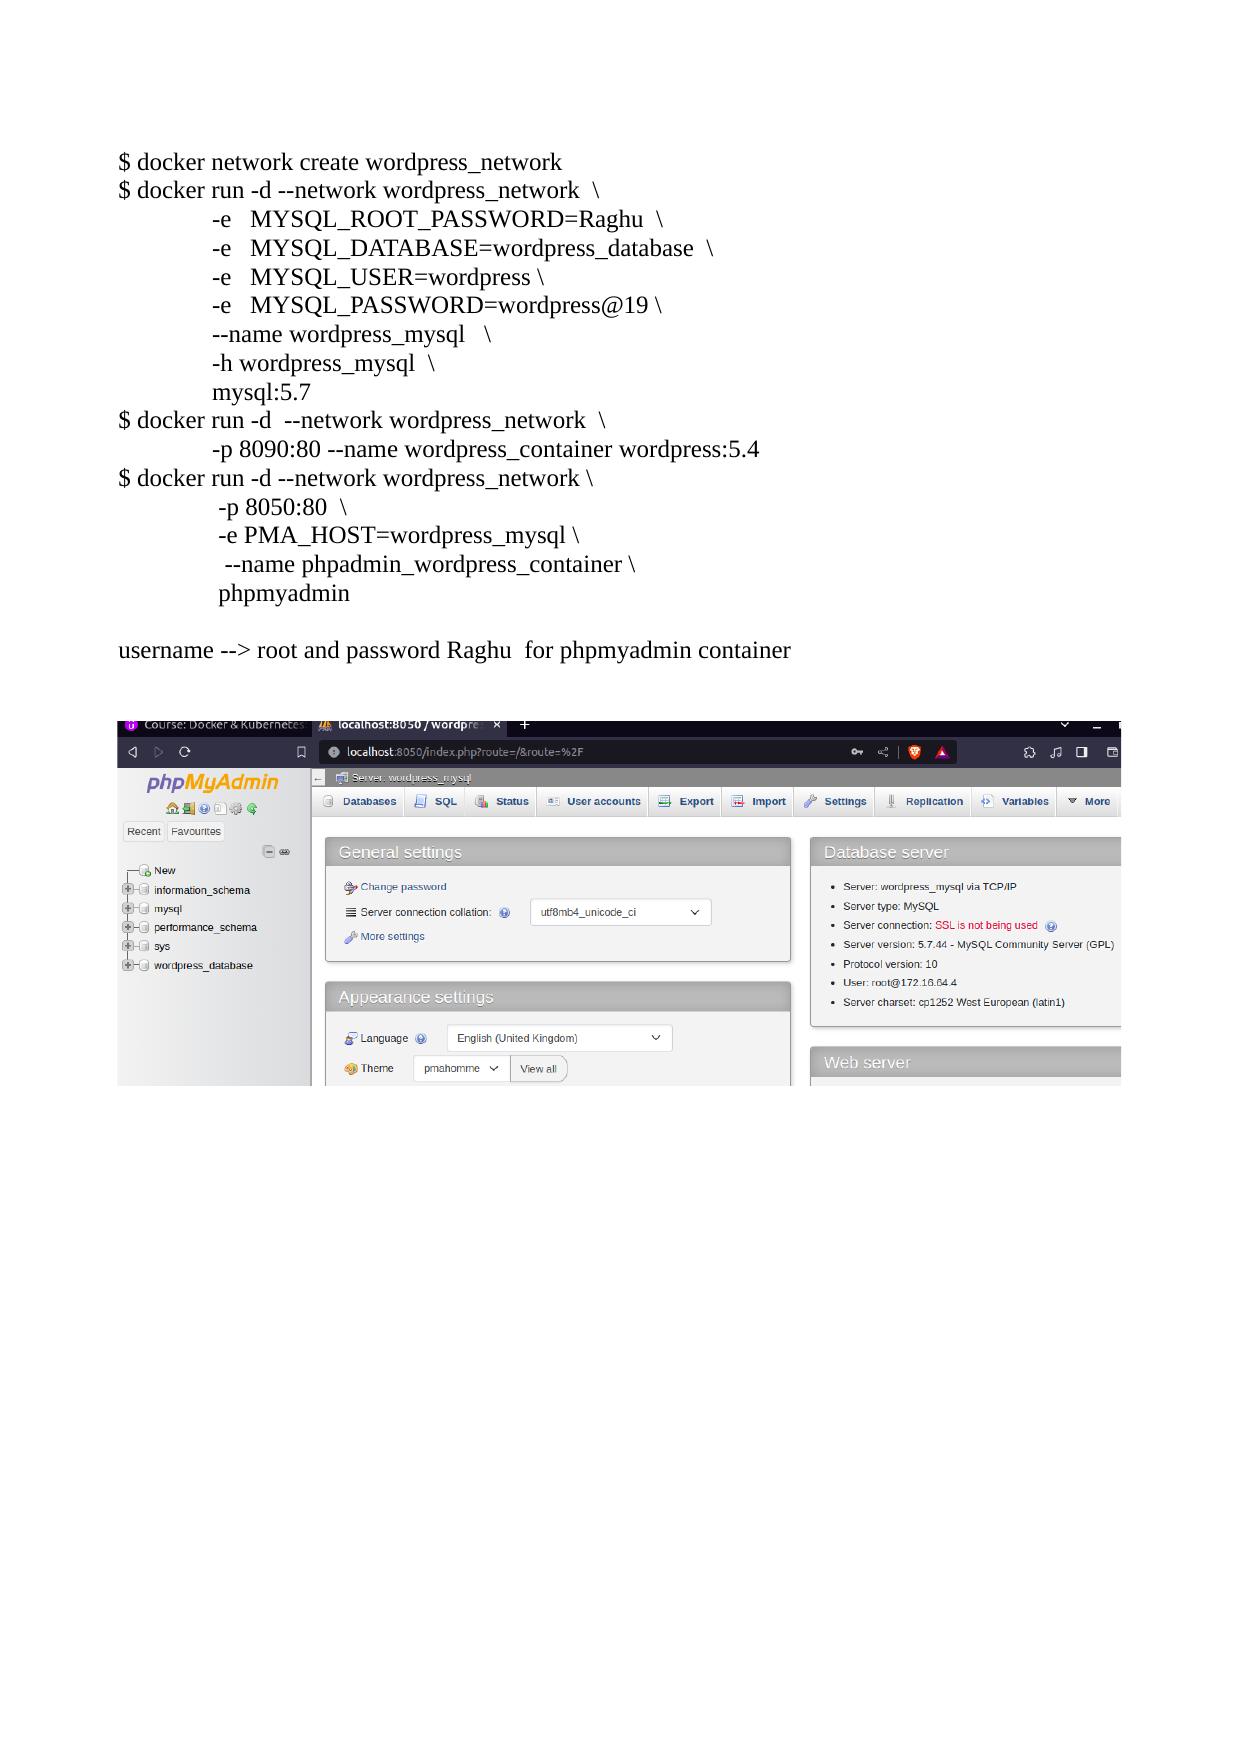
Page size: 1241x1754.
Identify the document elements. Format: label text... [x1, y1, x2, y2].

text -e MYSQL_ROOT_PASSWORD=Raghu \ [118, 204, 1122, 233]
picture [117, 721, 1122, 1086]
text -e MYSQL_PASSWORD=wordpress@19 \ [118, 291, 1122, 319]
text -h wordpress_mysql \ [118, 348, 1122, 377]
text mysql:5.7 [118, 377, 1122, 406]
text $ docker run -d --network wordpress_network \ [118, 463, 1122, 492]
text $ docker run -d --network wordpress_network \ [118, 406, 1122, 434]
text $ docker run -d --network wordpress_network \ [118, 176, 1122, 204]
text --name phpadmin_wordpress_container \ [118, 549, 1122, 578]
text -e MYSQL_USER=wordpress \ [118, 262, 1122, 291]
text -e MYSQL_DATABASE=wordpress_database \ [118, 233, 1122, 262]
text --name wordpress_mysql \ [118, 319, 1122, 348]
text -e PMA_HOST=wordpress_mysql \ [118, 521, 1122, 549]
text username --> root and password Raghu for phpmyadmin container [118, 636, 1122, 664]
text phpmyadmin [118, 578, 1122, 607]
text -p 8050:80 \ [118, 492, 1122, 521]
text -p 8090:80 --name wordpress_container wordpress:5.4 [118, 434, 1122, 463]
text $ docker network create wordpress_network [118, 147, 1122, 176]
